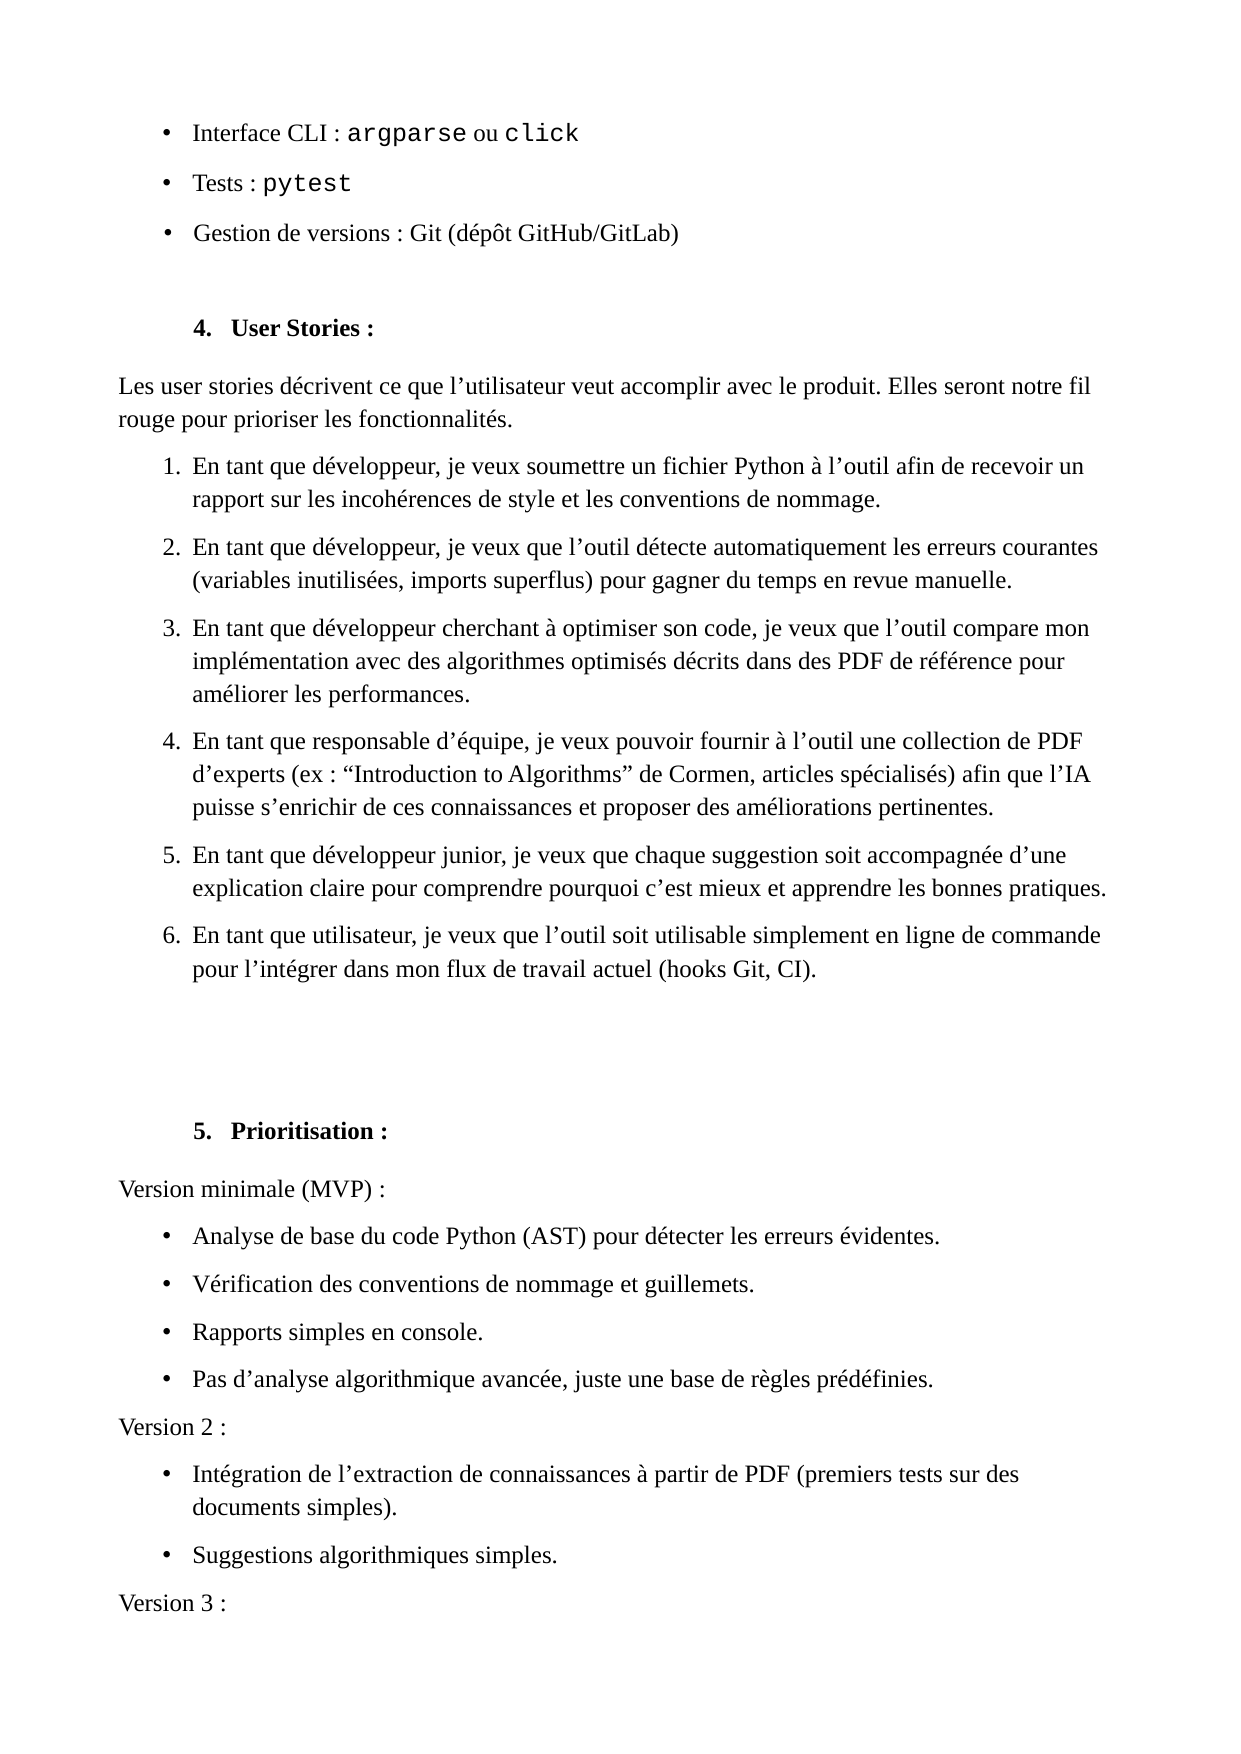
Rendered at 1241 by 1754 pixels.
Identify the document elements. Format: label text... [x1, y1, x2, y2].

list Interface CLI : argparse ou click [162, 118, 1122, 149]
list En tant que développeur, je veux soumettre un fichier Python à l’outil afin de recevoir un rapport sur les incohérences de style et les conventions de nommage. [162, 451, 1122, 513]
list En tant que responsable d’équipe, je veux pouvoir fournir à l’outil une collection de PDF d’experts (ex : “Introduction to Algorithms” de Cormen, articles spécialisés) afin que l’IA puisse s’enrichir de ces connaissances et proposer des améliorations pertinentes. [162, 726, 1122, 821]
list User Stories : [193, 313, 1122, 342]
list Suggestions algorithmiques simples. [162, 1540, 1122, 1569]
list Vérification des conventions de nommage et guillemets. [162, 1269, 1122, 1298]
text Version 2 : [118, 1412, 1122, 1441]
text Les user stories décrivent ce que l’utilisateur veut accomplir avec le produit. Elles seront notre fil rouge pour prioriser les fonctionnalités. [118, 371, 1122, 433]
list En tant que développeur junior, je veux que chaque suggestion soit accompagnée d’une explication claire pour comprendre pourquoi c’est mieux et apprendre les bonnes pratiques. [162, 840, 1122, 902]
list Prioritisation : [193, 1116, 1122, 1145]
list Intégration de l’extraction de connaissances à partir de PDF (premiers tests sur des documents simples). [162, 1459, 1122, 1521]
list En tant que développeur cherchant à optimiser son code, je veux que l’outil compare mon implémentation avec des algorithmes optimisés décrits dans des PDF de référence pour améliorer les performances. [162, 613, 1122, 707]
list En tant que développeur, je veux que l’outil détecte automatiquement les erreurs courantes (variables inutilisées, imports superflus) pour gagner du temps en revue manuelle. [162, 532, 1122, 594]
list En tant que utilisateur, je veux que l’outil soit utilisable simplement en ligne de commande pour l’intégrer dans mon flux de travail actuel (hooks Git, CI). [162, 921, 1122, 982]
list Analyse de base du code Python (AST) pour détecter les erreurs évidentes. [162, 1221, 1122, 1250]
list Tests : pytest [162, 168, 1122, 199]
list Pas d’analyse algorithmique avancée, juste une base de règles prédéfinies. [162, 1364, 1122, 1393]
text Version minimale (MVP) : [118, 1174, 1122, 1202]
list Gestion de versions : Git (dépôt GitHub/GitLab) [164, 218, 1122, 247]
text Version 3 : [118, 1588, 1122, 1616]
list Rapports simples en console. [162, 1317, 1122, 1345]
